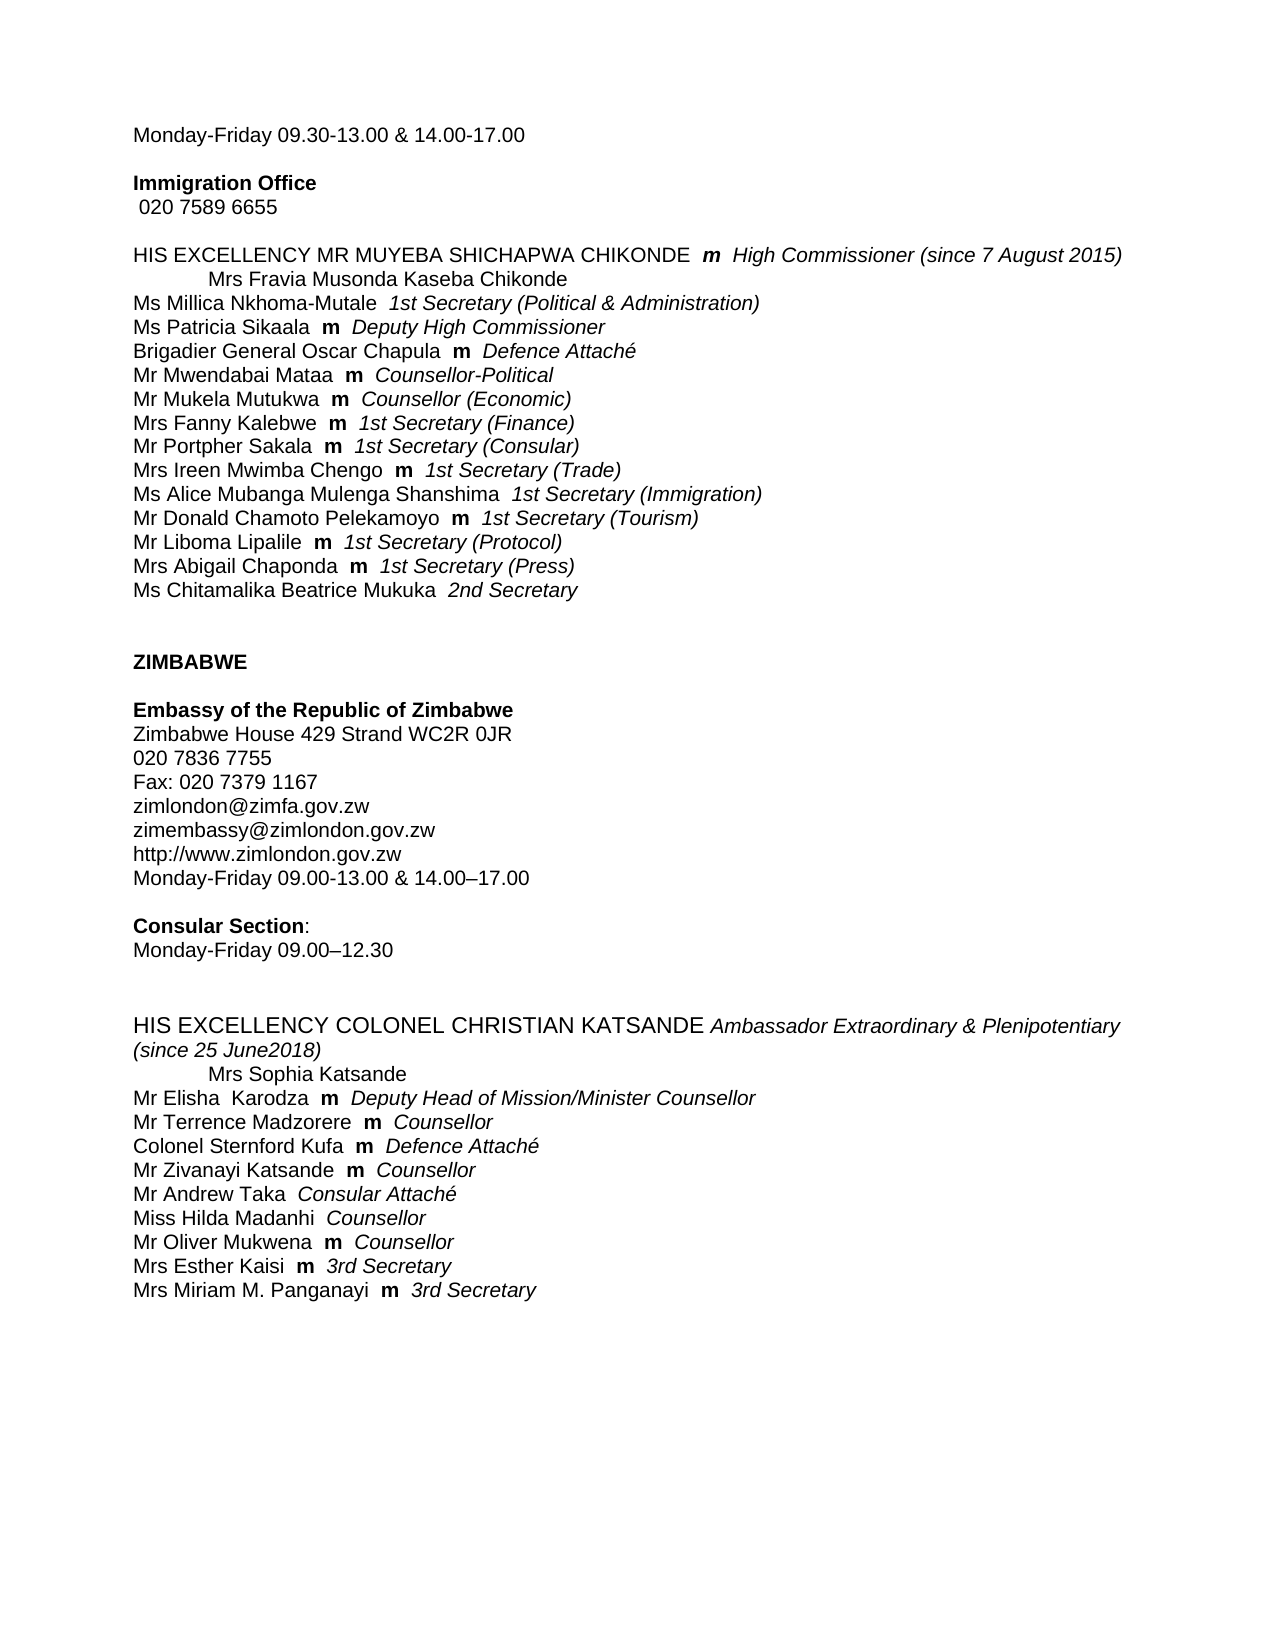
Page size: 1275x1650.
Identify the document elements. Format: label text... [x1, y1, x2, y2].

text Immigration Office [133, 171, 1181, 195]
text http://www.zimlondon.gov.zw [133, 842, 1181, 866]
text Ms Alice Mubanga Mulenga Shanshima 1st Secretary (Immigration) [133, 482, 1181, 506]
text Monday-Friday 09.00–12.30 [133, 937, 1181, 961]
text Consular Section: [133, 913, 1181, 937]
text Embassy of the Republic of Zimbabwe [133, 698, 1181, 722]
text Mr Zivanayi Katsande m Counsellor [133, 1158, 1181, 1182]
text Mr Liboma Lipalile m 1st Secretary (Protocol) [133, 530, 1181, 554]
text zimembassy@zimlondon.gov.zw [133, 818, 1181, 842]
text Mr Elisha Karodza m Deputy Head of Mission/Minister Counsellor [133, 1086, 1181, 1110]
text Mrs Fanny Kalebwe m 1st Secretary (Finance) [133, 410, 1181, 434]
text Mr Donald Chamoto Pelekamoyo m 1st Secretary (Tourism) [133, 506, 1181, 530]
text Mrs Abigail Chaponda m 1st Secretary (Press) [133, 554, 1181, 578]
text HIS EXCELLENCY COLONEL CHRISTIAN KATSANDE Ambassador Extraordinary & Plenipotentiary (since 25 June2018) [133, 1012, 1181, 1062]
text Monday-Friday 09.00-13.00 & 14.00–17.00 [133, 866, 1181, 889]
text Mr Mwendabai Mataa m Counsellor-Political [133, 362, 1181, 386]
text Mrs Esther Kaisi m 3rd Secretary [133, 1254, 1181, 1278]
text 020 7589 6655 [133, 195, 1181, 219]
text Mr Andrew Taka Consular Attaché [133, 1182, 1181, 1206]
text 020 7836 7755 [133, 746, 1181, 770]
text Fax: 020 7379 1167 [133, 770, 1181, 794]
text Mr Terrence Madzorere m Counsellor [133, 1110, 1181, 1134]
text zimlondon@zimfa.gov.zw [133, 794, 1181, 818]
text Brigadier General Oscar Chapula m Defence Attaché [133, 338, 1181, 362]
text Mrs Sophia Katsande [133, 1062, 1181, 1086]
text Ms Patricia Sikaala m Deputy High Commissioner [133, 314, 1181, 338]
text Mr Mukela Mutukwa m Counsellor (Economic) [133, 386, 1181, 410]
text Mrs Miriam M. Panganayi m 3rd Secretary [133, 1278, 1181, 1302]
text Monday-Friday 09.30-13.00 & 14.00-17.00 [133, 123, 1181, 147]
text Ms Millica Nkhoma-Mutale 1st Secretary (Political & Administration) [133, 291, 1181, 314]
text Mr Portpher Sakala m 1st Secretary (Consular) [133, 434, 1181, 458]
text Mr Oliver Mukwena m Counsellor [133, 1230, 1181, 1254]
text Miss Hilda Madanhi Counsellor [133, 1206, 1181, 1230]
text Mrs Ireen Mwimba Chengo m 1st Secretary (Trade) [133, 458, 1181, 482]
text Ms Chitamalika Beatrice Mukuka 2nd Secretary [133, 578, 1181, 602]
text Mrs Fravia Musonda Kaseba Chikonde [133, 267, 1181, 291]
text Colonel Sternford Kufa m Defence Attaché [133, 1134, 1181, 1158]
text ZIMBABWE [133, 650, 1181, 674]
text Zimbabwe House 429 Strand WC2R 0JR [133, 722, 1181, 746]
text HIS EXCELLENCY MR MUYEBA SHICHAPWA CHIKONDE m High Commissioner (since 7 August 2015) [133, 243, 1181, 267]
